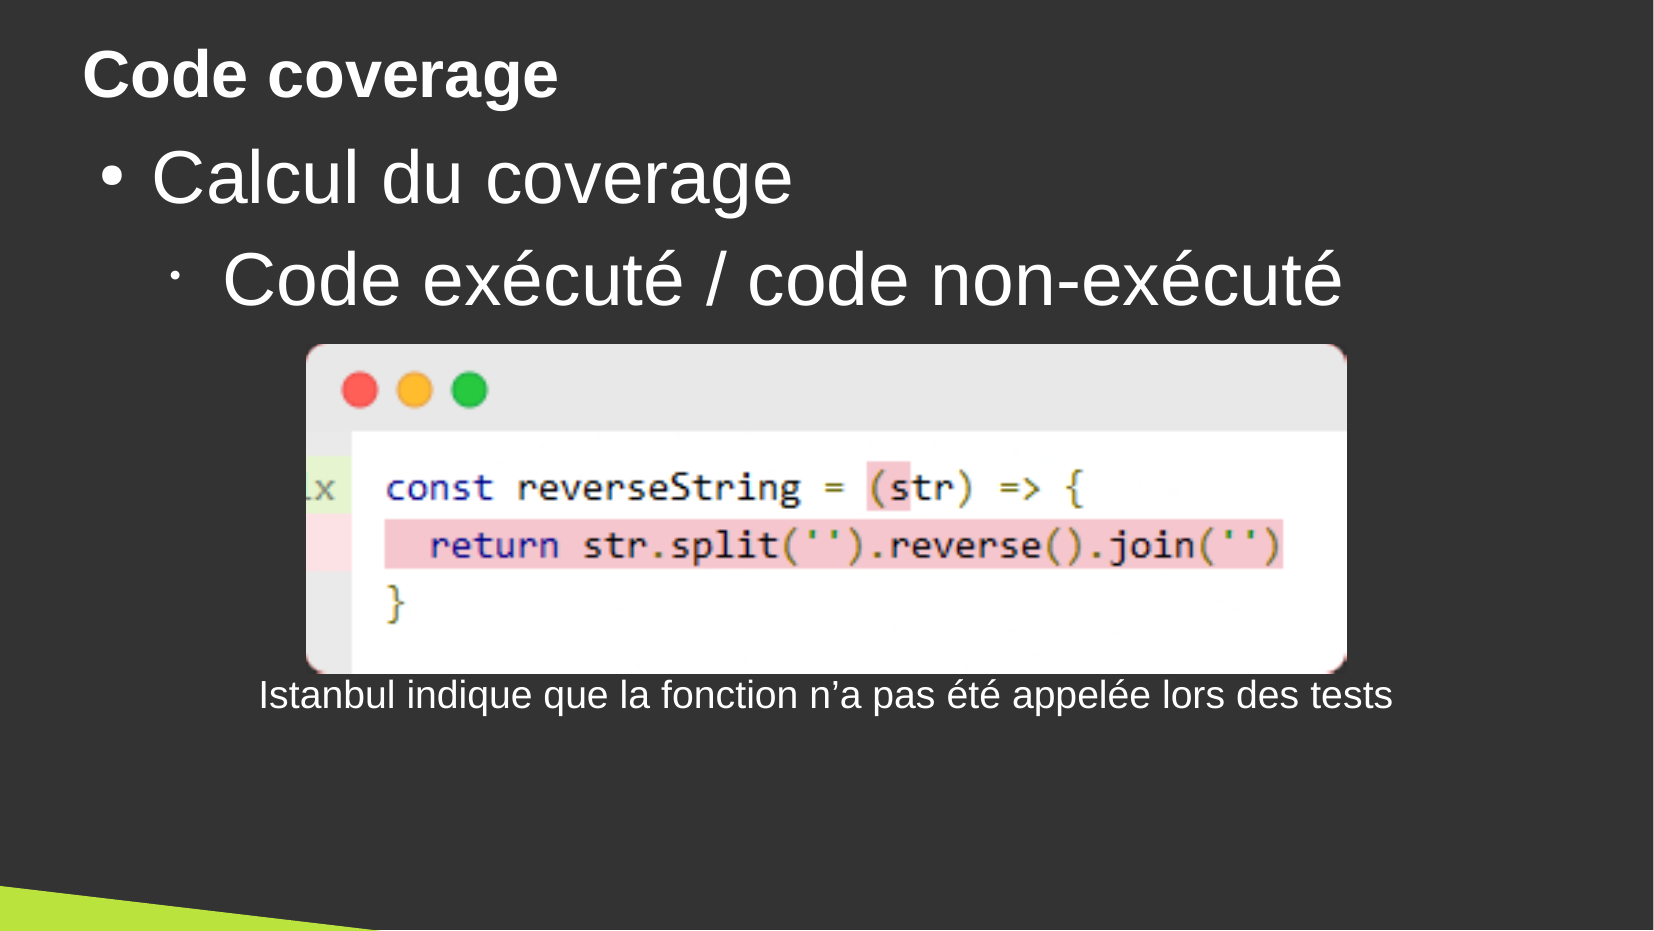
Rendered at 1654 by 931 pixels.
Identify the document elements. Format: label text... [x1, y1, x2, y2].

picture [306, 344, 1347, 674]
list Istanbul indique que la fonction n’a pas été appelée lors des tests [233, 673, 1421, 756]
title Code coverage [82, 37, 1571, 112]
list Calcul du coverage Code exécuté / code non-exécuté [80, 135, 1619, 367]
text_box [0, 885, 383, 931]
